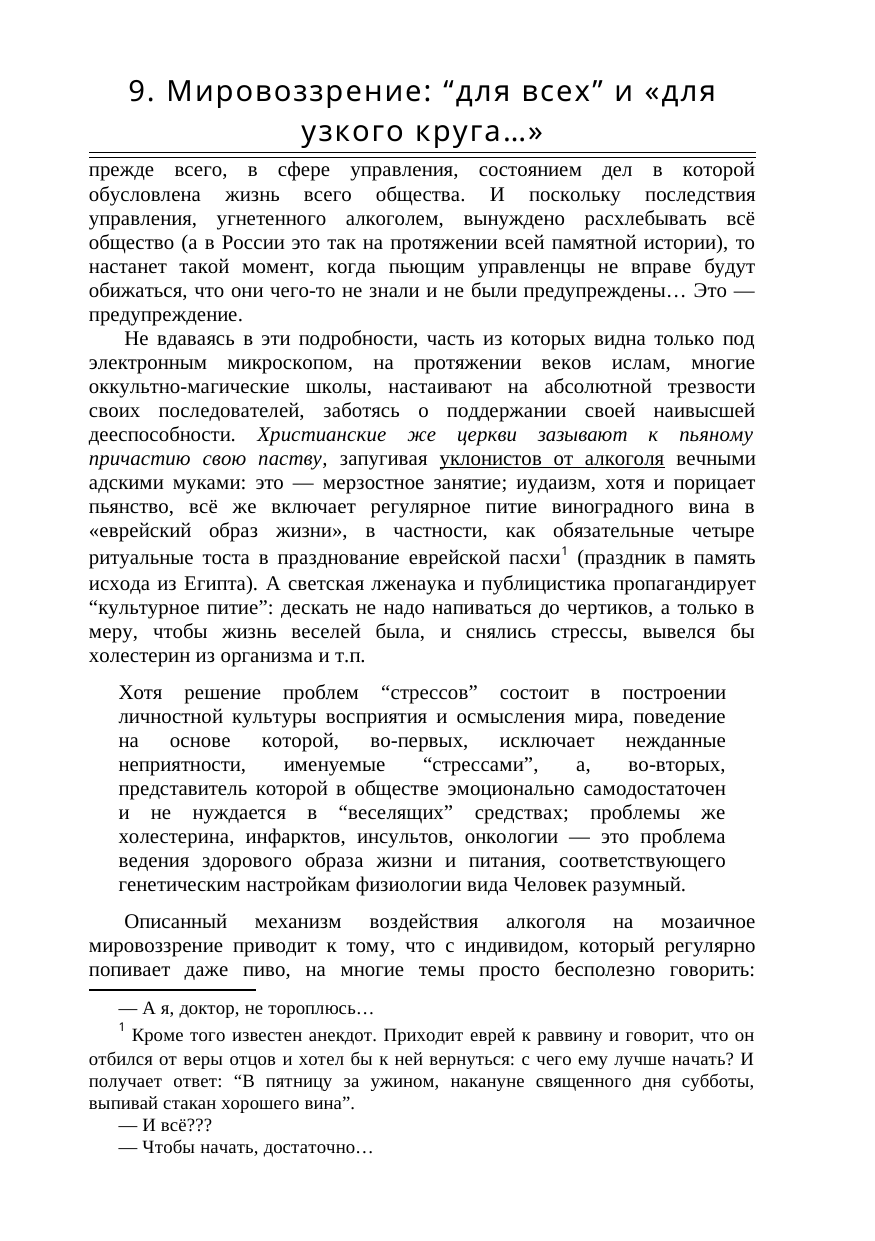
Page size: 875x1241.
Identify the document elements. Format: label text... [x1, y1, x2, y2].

text Не вдаваясь в эти подробности, часть из которых видна только под электронным микроскопом, на протяжении веков ислам, многие оккультно-магические школы, настаивают на абсолютной трезвости своих последователей, заботясь о поддержании своей наивысшей дееспособности. Христианские же церкви зазывают к пьяному причастию свою паству, запугивая уклонистов от алкоголя вечными адскими муками: это — мерзостное занятие; иудаизм, хотя и порицает пьянство, всё же включает регулярное питие виноградного вина в «еврейский образ жизни», в частности, как обязательные четыре ритуальные тоста в празднование еврейской пасхи (праздник в память исхода из Египта). А светская лженаука и публицистика пропагандирует “культурное питие”: дескать не надо напиваться до чертиков, а только в меру, чтобы жизнь веселей была, и снялись стрессы, вывелся бы холестерин из организма и т.п. [89, 326, 756, 667]
text Хотя решение проблем “стрессов” состоит в построении личностной культуры восприятия и осмысления мира, поведение на основе которой, во-первых, исключает нежданные неприятности, именуемые “стрессами”, а, во-вторых, представитель которой в обществе эмоционально самодостаточен и не нуждается в “веселящих” средствах; проблемы же холестерина, инфарктов, инсультов, онкологии — это проблема ведения здорового образа жизни и питания, соответствующего генетическим настройкам физиологии вида Человек разумный. [118, 679, 726, 896]
text — И всё??? [89, 1113, 756, 1135]
text Описанный механизм воздействия алкоголя на мозаичное мировоззрение приводит к тому, что с индивидом, который регулярно попивает даже пиво, на многие темы просто бесполезно говорить: [89, 909, 756, 981]
text прежде всего, в сфере управления, состоянием дел в которой обусловлена жизнь всего общества. И поскольку последствия управления, угнетенного алкоголем, вынуждено расхлебывать всё общество (а в России это так на протяжении всей памятной истории), то настанет такой момент, когда пьющим управленцы не вправе будут обижаться, что они чего-то не знали и не были предупреждены… Это — предупреждение. [89, 158, 756, 326]
text Кроме того известен анекдот. Приходит еврей к раввину и говорит, что он отбился от веры отцов и хотел бы к ней вернуться: с чего ему лучше начать? И получает ответ: “В пятницу за ужином, накануне священного дня субботы, выпивай стакан хорошего вина”. [89, 1018, 756, 1113]
text — А я, доктор, не тороплюсь… [89, 996, 756, 1018]
text — Чтобы начать, достаточно… [89, 1135, 756, 1157]
